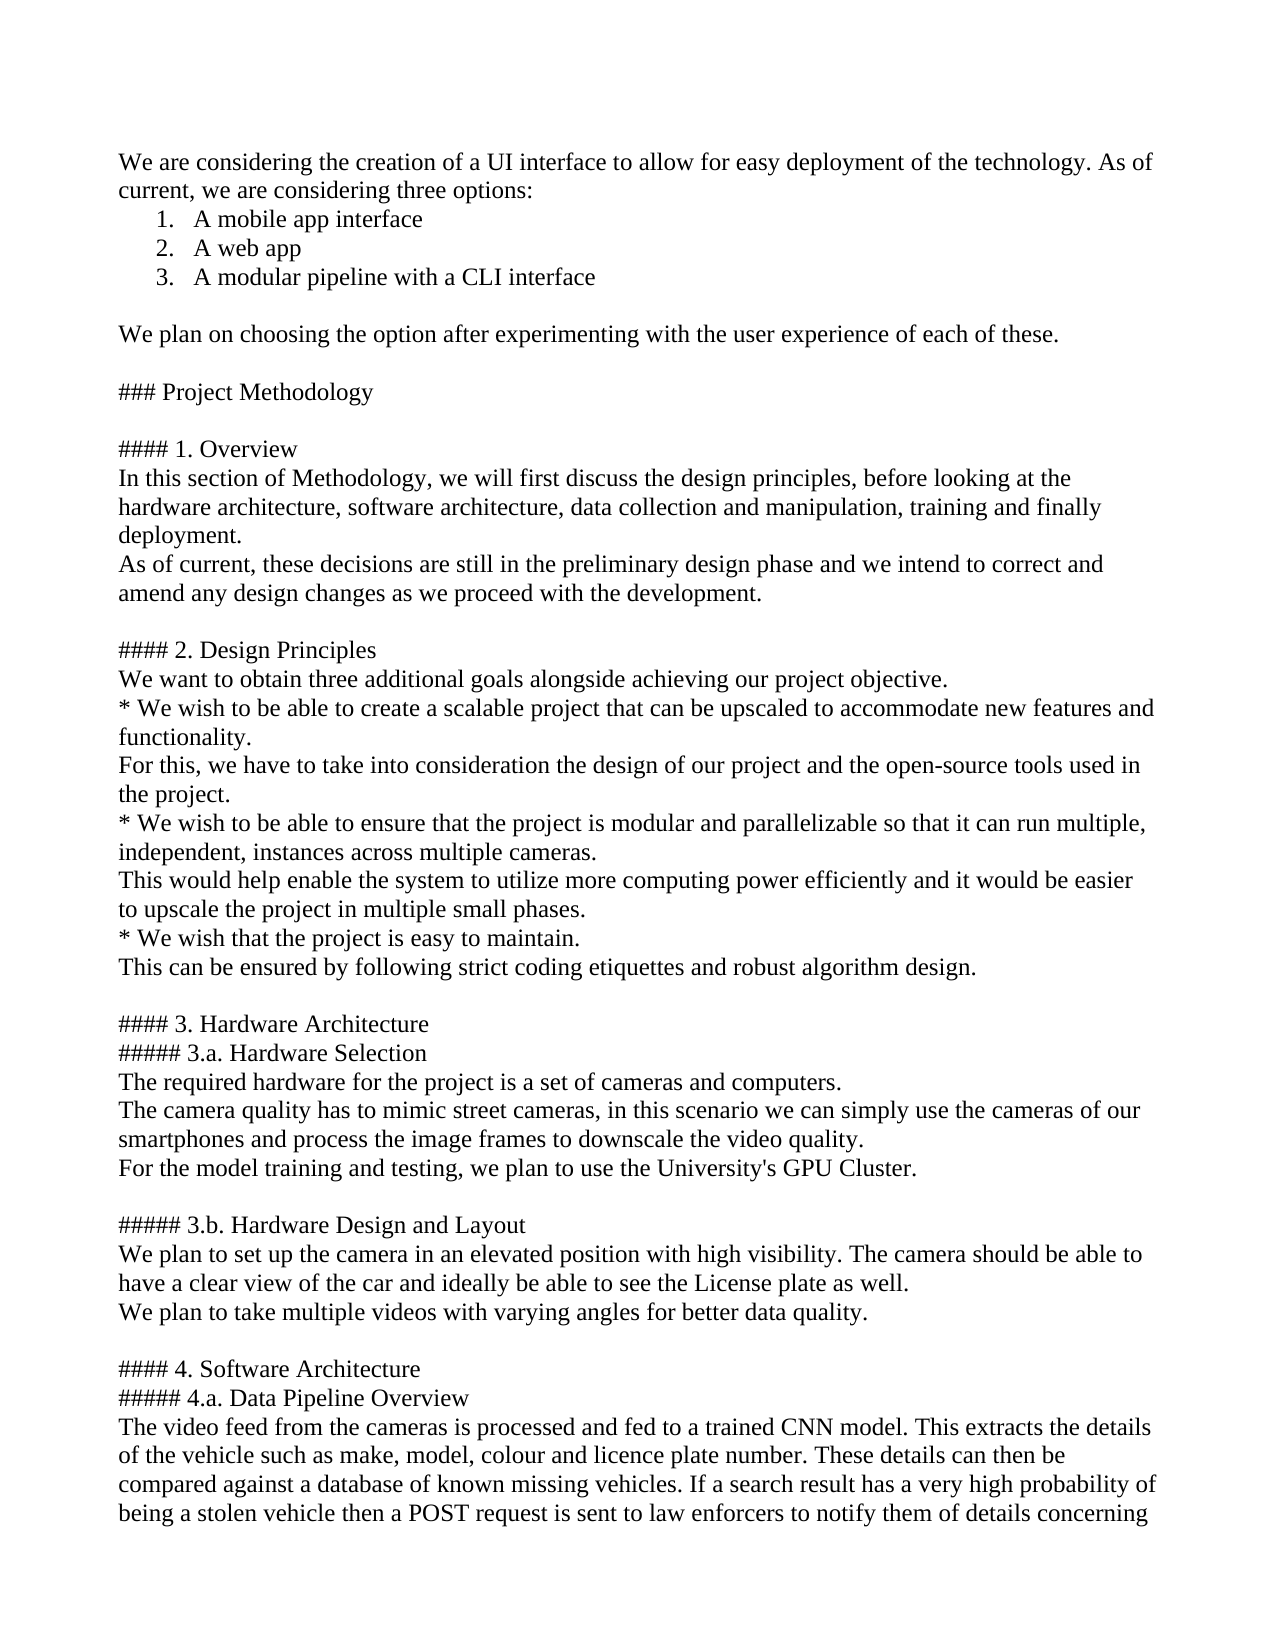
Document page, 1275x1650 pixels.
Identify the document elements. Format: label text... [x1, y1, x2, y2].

text ##### 3.a. Hardware Selection [118, 1038, 1157, 1067]
text This would help enable the system to utilize more computing power efficiently and it would be easier to upscale the project in multiple small phases. [118, 866, 1157, 923]
text We are considering the creation of a UI interface to allow for easy deployment of the technology. As of current, we are considering three options: [118, 147, 1157, 204]
text As of current, these decisions are still in the preliminary design phase and we intend to correct and amend any design changes as we proceed with the development. [118, 549, 1157, 607]
text #### 3. Hardware Architecture [118, 1009, 1157, 1038]
list A web app [156, 233, 1157, 262]
text #### 4. Software Architecture [118, 1354, 1157, 1383]
text * We wish that the project is easy to maintain. [118, 923, 1157, 952]
text The required hardware for the project is a set of cameras and computers. [118, 1067, 1157, 1096]
text For the model training and testing, we plan to use the University's GPU Cluster. [118, 1153, 1157, 1182]
list A mobile app interface [156, 204, 1157, 233]
text In this section of Methodology, we will first discuss the design principles, before looking at the hardware architecture, software architecture, data collection and manipulation, training and finally deployment. [118, 463, 1157, 549]
text ### Project Methodology [118, 377, 1157, 406]
text * We wish to be able to ensure that the project is modular and parallelizable so that it can run multiple, independent, instances across multiple cameras. [118, 808, 1157, 866]
list A modular pipeline with a CLI interface [156, 262, 1157, 291]
text The video feed from the cameras is processed and fed to a trained CNN model. This extracts the details of the vehicle such as make, model, colour and licence plate number. These details can then be compared against a database of known missing vehicles. If a search result has a very high probability of being a stolen vehicle then a POST request is sent to law enforcers to notify them of details concerning [118, 1412, 1157, 1527]
text We plan to set up the camera in an elevated position with high visibility. The camera should be able to have a clear view of the car and ideally be able to see the License plate as well. [118, 1239, 1157, 1297]
text This can be ensured by following strict coding etiquettes and robust algorithm design. [118, 952, 1157, 981]
text ##### 4.a. Data Pipeline Overview [118, 1383, 1157, 1412]
text #### 2. Design Principles [118, 636, 1157, 664]
text ##### 3.b. Hardware Design and Layout [118, 1211, 1157, 1239]
text For this, we have to take into consideration the design of our project and the open-source tools used in the project. [118, 751, 1157, 808]
text We plan to take multiple videos with varying angles for better data quality. [118, 1297, 1157, 1326]
text We want to obtain three additional goals alongside achieving our project objective. [118, 664, 1157, 693]
text #### 1. Overview [118, 434, 1157, 463]
text The camera quality has to mimic street cameras, in this scenario we can simply use the cameras of our smartphones and process the image frames to downscale the video quality. [118, 1096, 1157, 1153]
text We plan on choosing the option after experimenting with the user experience of each of these. [118, 319, 1157, 348]
text * We wish to be able to create a scalable project that can be upscaled to accommodate new features and functionality. [118, 693, 1157, 751]
